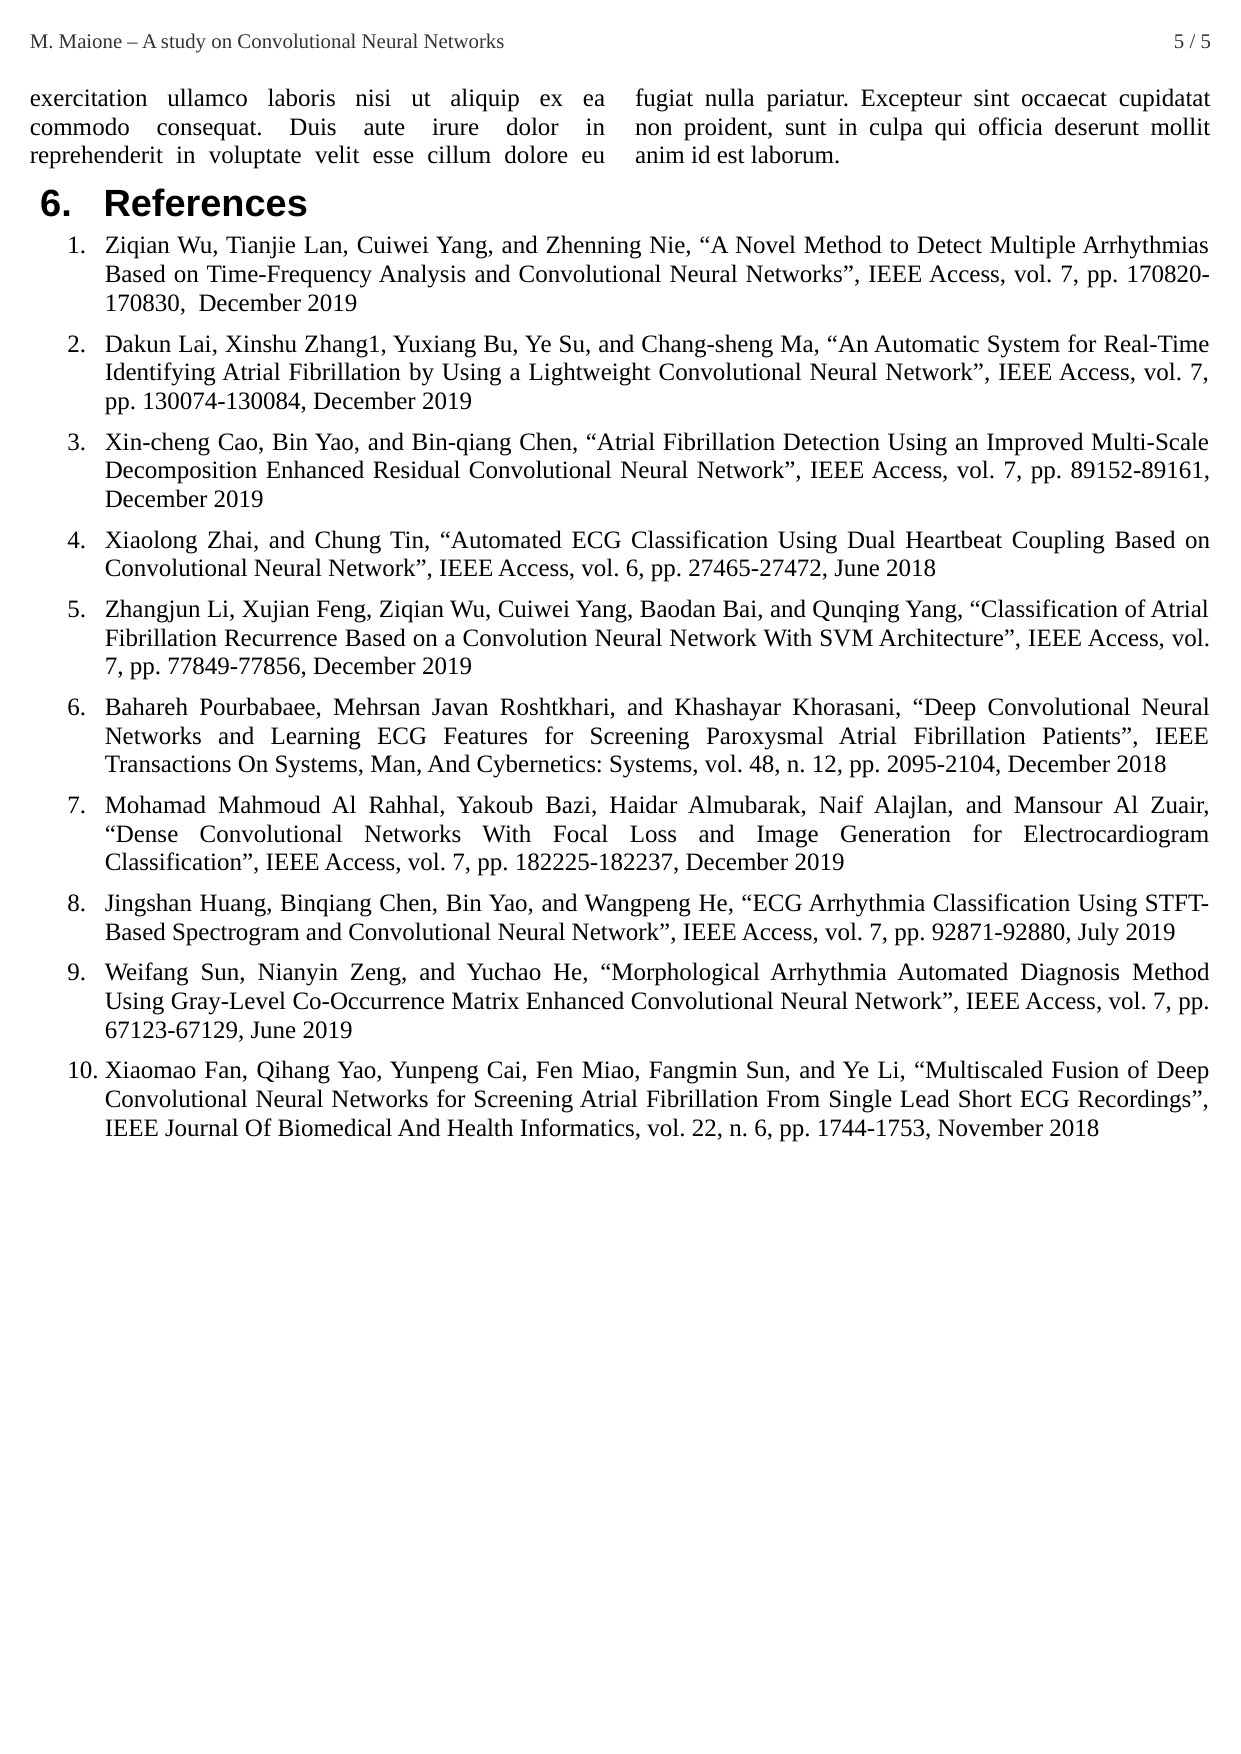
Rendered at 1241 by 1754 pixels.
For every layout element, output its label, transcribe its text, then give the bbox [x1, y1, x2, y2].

text exercitation ullamco laboris nisi ut aliquip ex ea commodo consequat. Duis aute irure dolor in reprehenderit in voluptate velit esse cillum dolore eu [29, 83, 605, 169]
list Xin-cheng Cao, Bin Yao, and Bin-qiang Chen, “Atrial Fibrillation Detection Using an Improved Multi-Scale Decomposition Enhanced Residual Convolutional Neural Network”, IEEE Access, vol. 7, pp. 89152-89161, December 2019 [67, 427, 1211, 513]
list Dakun Lai, Xinshu Zhang1, Yuxiang Bu, Ye Su, and Chang-sheng Ma, “An Automatic System for Real-Time Identifying Atrial Fibrillation by Using a Lightweight Convolutional Neural Network”, IEEE Access, vol. 7, pp. 130074-130084, December 2019 [67, 329, 1211, 415]
list Xiaolong Zhai, and Chung Tin, “Automated ECG Classification Using Dual Heartbeat Coupling Based on Convolutional Neural Network”, IEEE Access, vol. 6, pp. 27465-27472, June 2018 [67, 525, 1211, 582]
subtitle References [29, 181, 1211, 225]
list Bahareh Pourbabaee, Mehrsan Javan Roshtkhari, and Khashayar Khorasani, “Deep Convolutional Neural Networks and Learning ECG Features for Screening Paroxysmal Atrial Fibrillation Patients”, IEEE Transactions On Systems, Man, And Cybernetics: Systems, vol. 48, n. 12, pp. 2095-2104, December 2018 [67, 692, 1211, 778]
list Mohamad Mahmoud Al Rahhal, Yakoub Bazi, Haidar Almubarak, Naif Alajlan, and Mansour Al Zuair, “Dense Convolutional Networks With Focal Loss and Image Generation for Electrocardiogram Classification”, IEEE Access, vol. 7, pp. 182225-182237, December 2019 [67, 790, 1211, 876]
list Xiaomao Fan, Qihang Yao, Yunpeng Cai, Fen Miao, Fangmin Sun, and Ye Li, “Multiscaled Fusion of Deep Convolutional Neural Networks for Screening Atrial Fibrillation From Single Lead Short ECG Recordings”, IEEE Journal Of Biomedical And Health Informatics, vol. 22, n. 6, pp. 1744-1753, November 2018 [67, 1055, 1211, 1142]
text fugiat nulla pariatur. Excepteur sint occaecat cupidatat non proident, sunt in culpa qui officia deserunt mollit anim id est laborum. [635, 83, 1211, 169]
list Zhangjun Li, Xujian Feng, Ziqian Wu, Cuiwei Yang, Baodan Bai, and Qunqing Yang, “Classification of Atrial Fibrillation Recurrence Based on a Convolution Neural Network With SVM Architecture”, IEEE Access, vol. 7, pp. 77849-77856, December 2019 [67, 594, 1211, 680]
list Jingshan Huang, Binqiang Chen, Bin Yao, and Wangpeng He, “ECG Arrhythmia Classification Using STFT-Based Spectrogram and Convolutional Neural Network”, IEEE Access, vol. 7, pp. 92871-92880, July 2019 [67, 888, 1211, 946]
list Weifang Sun, Nianyin Zeng, and Yuchao He, “Morphological Arrhythmia Automated Diagnosis Method Using Gray-Level Co-Occurrence Matrix Enhanced Convolutional Neural Network”, IEEE Access, vol. 7, pp. 67123-67129, June 2019 [67, 957, 1211, 1043]
list Ziqian Wu, Tianjie Lan, Cuiwei Yang, and Zhenning Nie, “A Novel Method to Detect Multiple Arrhythmias Based on Time-Frequency Analysis and Convolutional Neural Networks”, IEEE Access, vol. 7, pp. 170820-170830, December 2019 [67, 231, 1211, 317]
